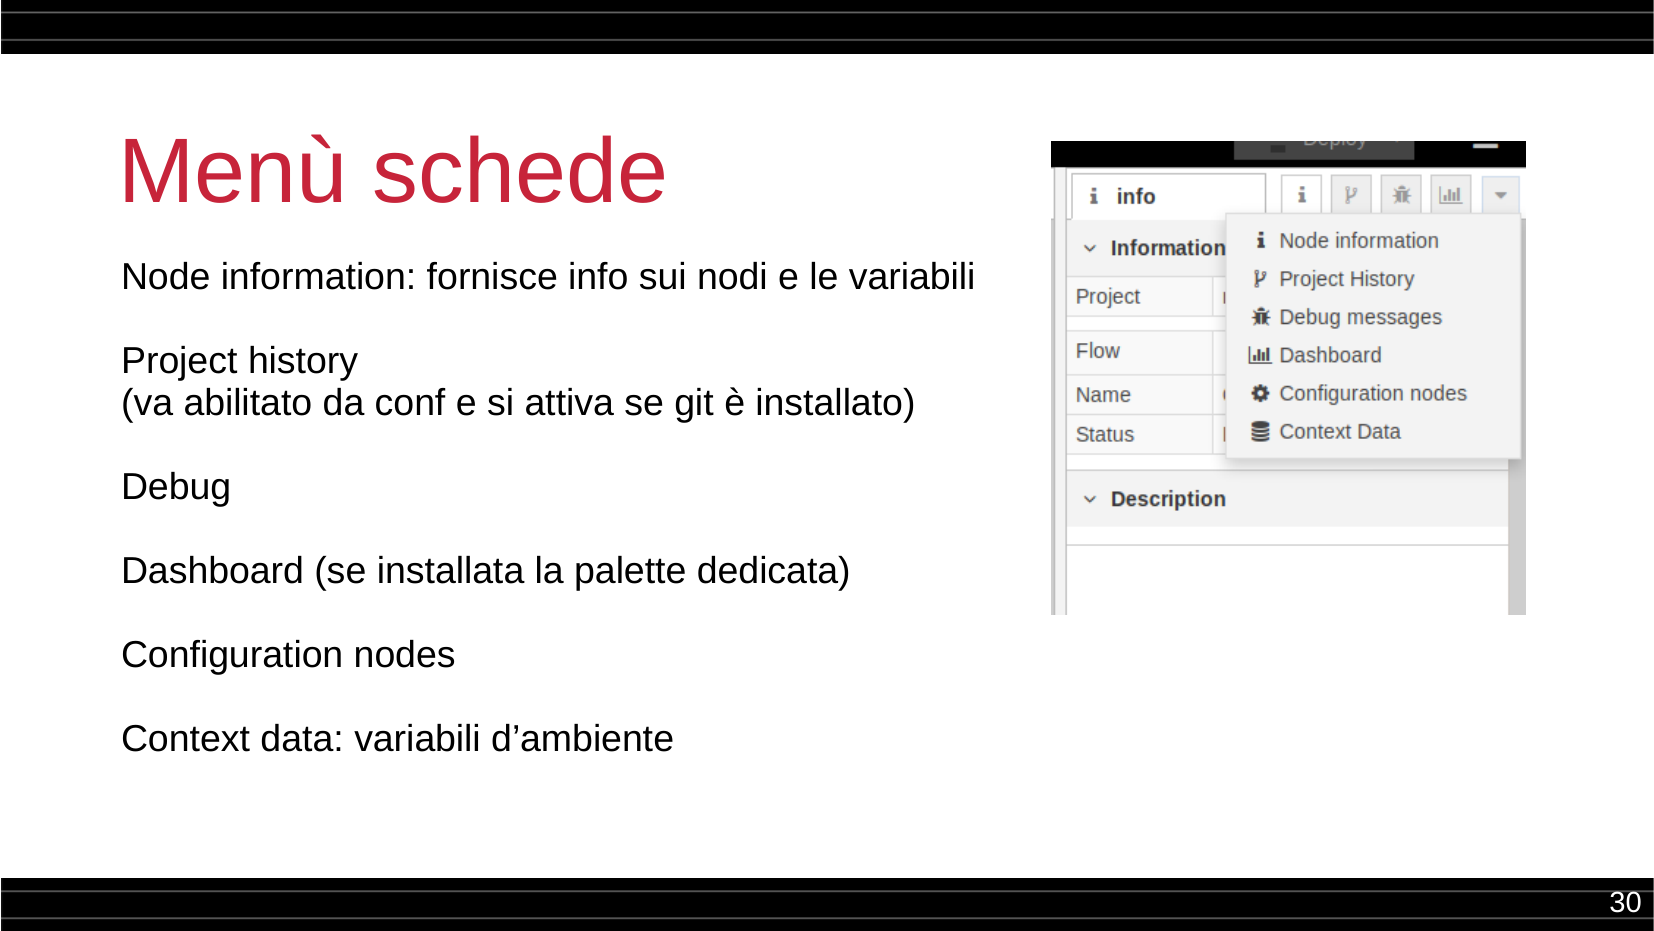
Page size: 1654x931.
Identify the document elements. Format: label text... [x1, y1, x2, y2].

title Menù schede [118, 92, 1040, 249]
picture [1, 0, 1654, 54]
picture [1, 878, 1654, 931]
picture [1051, 141, 1526, 615]
text_box Node information: fornisce info sui nodi e le variabili Project history (va abilitato da conf e si attiva se git è installato) Debug Dashboard (se installata la palette dedicata) Configuration nodes Context data: variabili d’ambiente [106, 248, 1016, 809]
